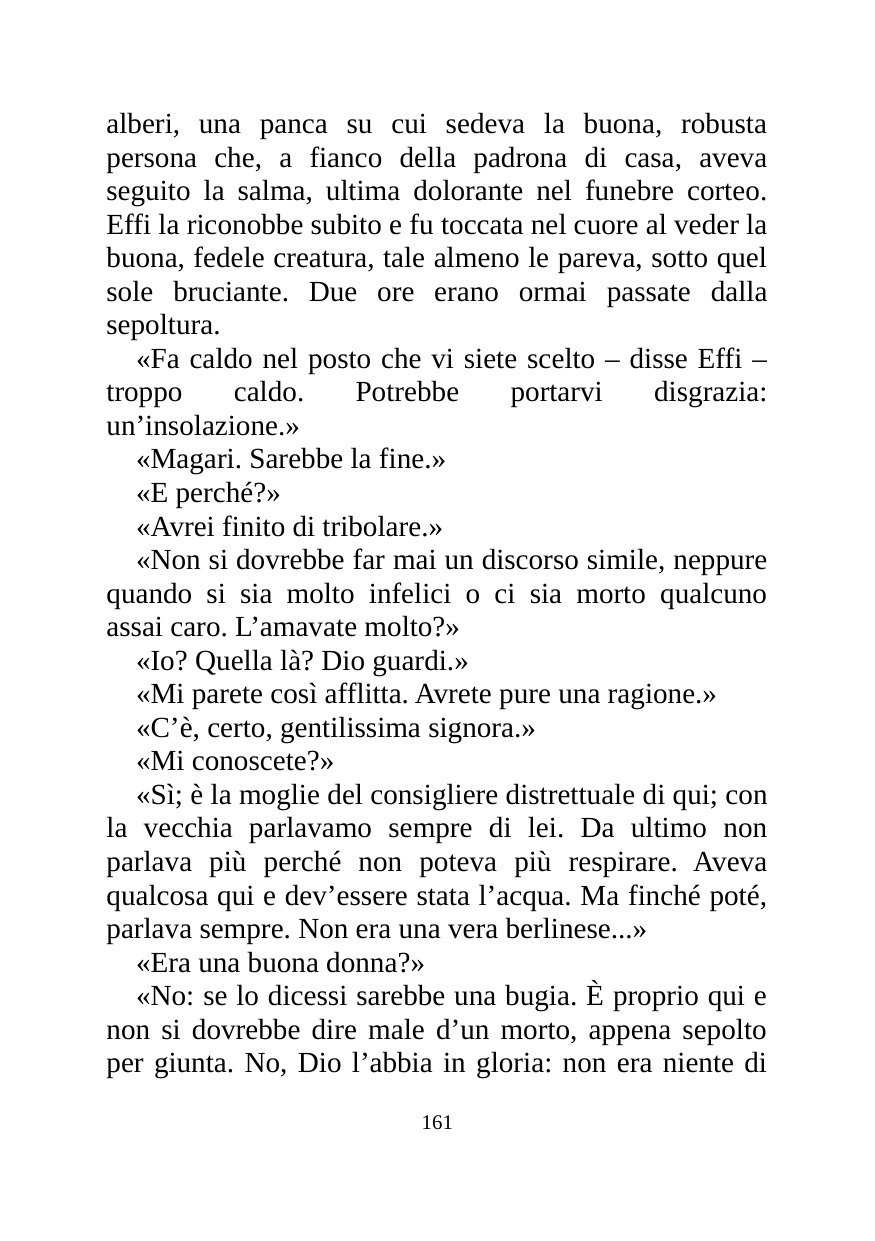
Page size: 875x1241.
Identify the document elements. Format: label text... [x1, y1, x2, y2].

text «Fa caldo nel posto che vi siete scelto – disse Effi – troppo caldo. Potrebbe portarvi disgrazia: un’insolazione.» [106, 341, 768, 442]
text «Mi conoscete?» [106, 743, 768, 777]
text alberi, una panca su cui sedeva la buona, robusta persona che, a fianco della padrona di casa, aveva seguito la salma, ultima dolorante nel funebre corteo. Effi la riconobbe subito e fu toccata nel cuore al veder la buona, fedele creatura, tale almeno le pareva, sotto quel sole bruciante. Due ore erano ormai passate dalla sepoltura. [106, 106, 768, 341]
text «C’è, certo, gentilissima signora.» [106, 710, 768, 743]
text «Era una buona donna?» [106, 945, 768, 978]
text «E perché?» [106, 475, 768, 509]
text «Magari. Sarebbe la fine.» [106, 442, 768, 475]
text «No: se lo dicessi sarebbe una bugia. È proprio qui e non si dovrebbe dire male d’un morto, appena sepolto per giunta. No, Dio l’abbia in gloria: non era niente di [106, 978, 768, 1079]
text «Io? Quella là? Dio guardi.» [106, 643, 768, 676]
text «Non si dovrebbe far mai un discorso simile, neppure quando si sia molto infelici o ci sia morto qualcuno assai caro. L’amavate molto?» [106, 542, 768, 643]
text «Avrei finito di tribolare.» [106, 509, 768, 542]
text «Mi parete così afflitta. Avrete pure una ragione.» [106, 676, 768, 710]
text «Sì; è la moglie del consigliere distrettuale di qui; con la vecchia parlavamo sempre di lei. Da ultimo non parlava più perché non poteva più respirare. Aveva qualcosa qui e dev’essere stata l’acqua. Ma finché poté, parlava sempre. Non era una vera berlinese...» [106, 777, 768, 945]
